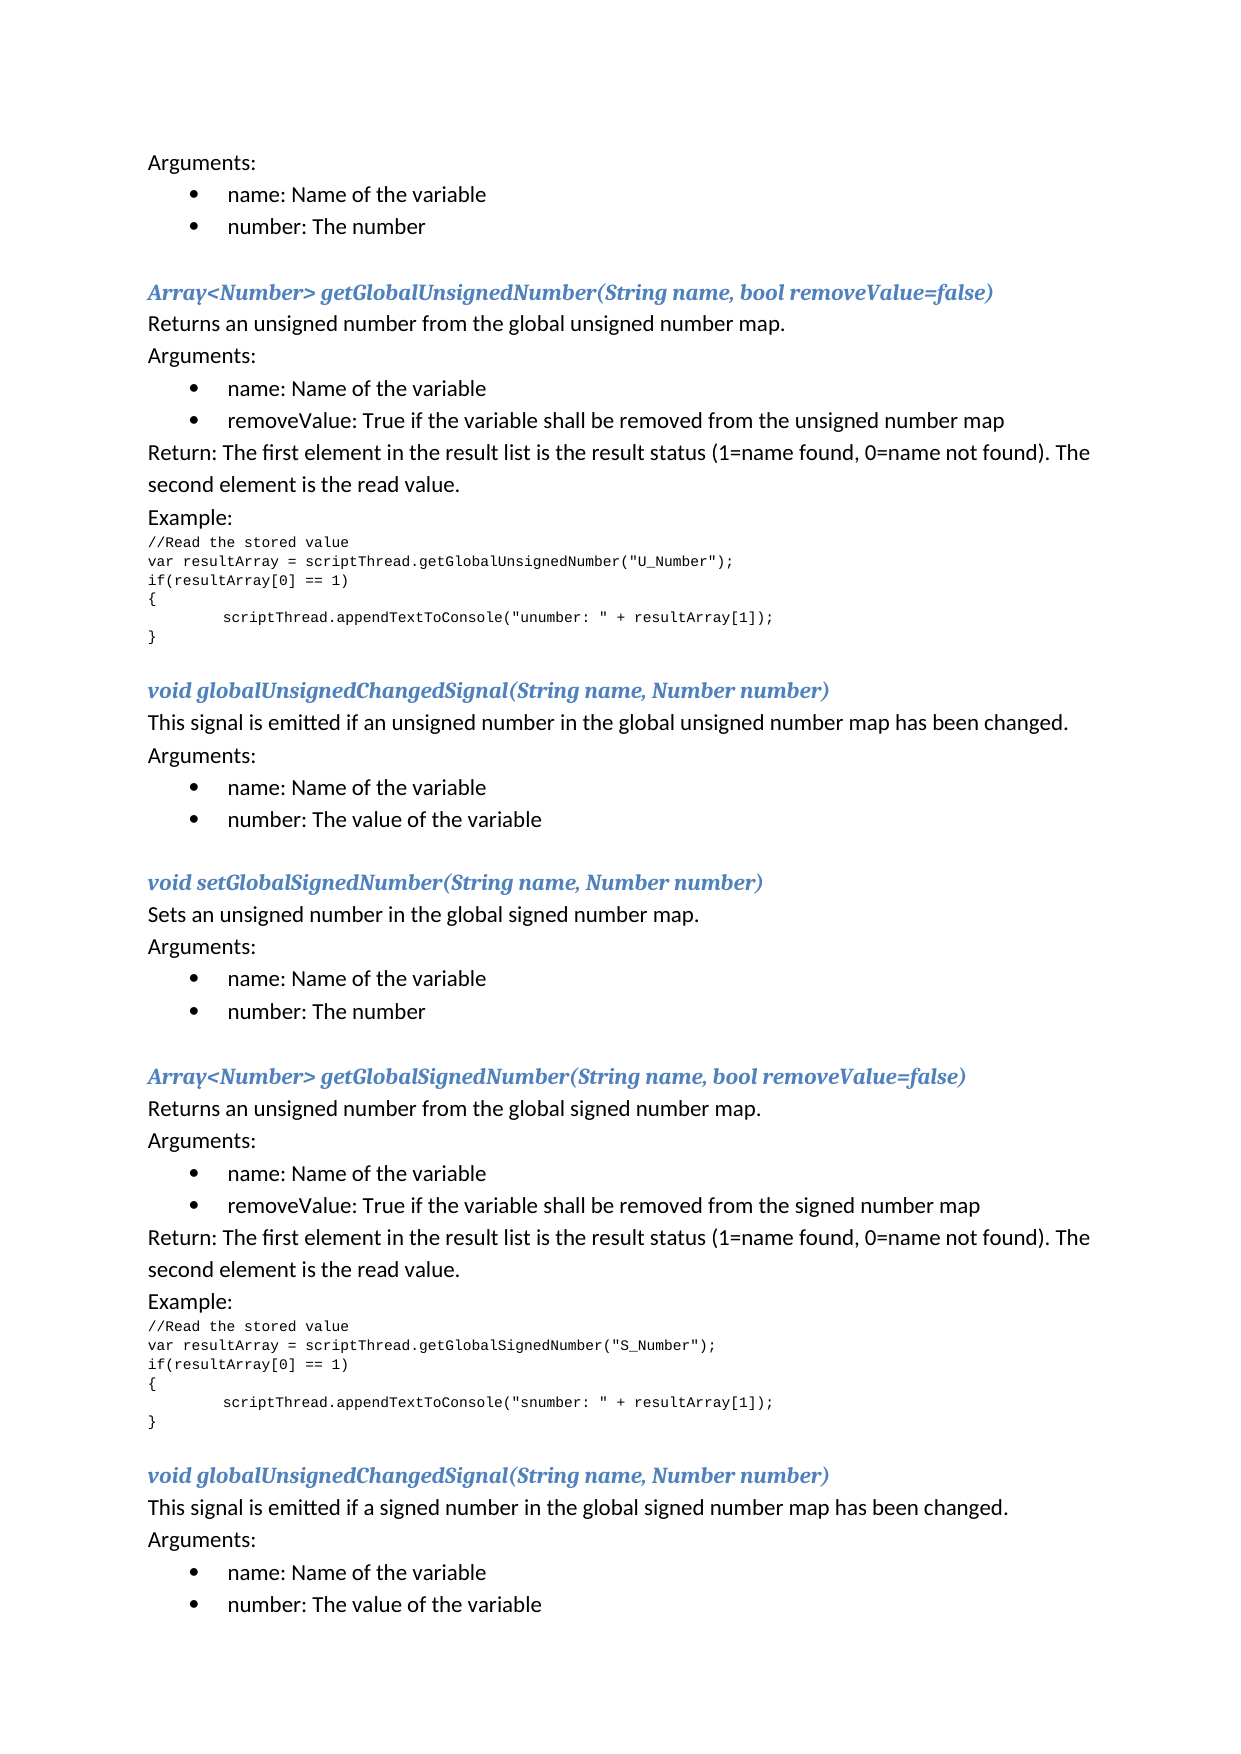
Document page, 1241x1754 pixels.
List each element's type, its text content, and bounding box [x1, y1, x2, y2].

list name: Name of the variable [190, 374, 1093, 402]
list scriptThread.appendTextToConsole("snumber: " + resultArray[1]); [148, 1395, 1093, 1412]
subtitle void globalUnsignedChangedSignal(String name, Number number) [148, 678, 1093, 705]
list number: The value of the variable [190, 1590, 1093, 1618]
list removeValue: True if the variable shall be removed from the signed number map [190, 1191, 1093, 1219]
text Arguments: [148, 1526, 1093, 1553]
list //Read the stored value [148, 535, 1093, 551]
text This signal is emitted if a signed number in the global signed number map has been changed. [148, 1493, 1093, 1521]
list Return: The first element in the result list is the result status (1=name found, 0=name not found). The second element is the read value. [148, 438, 1093, 498]
list var resultArray = scriptThread.getGlobalSignedNumber("S_Number"); [148, 1338, 1093, 1355]
text Arguments: [148, 932, 1093, 960]
list number: The value of the variable [190, 805, 1093, 833]
list { [148, 1376, 1093, 1393]
list Return: The first element in the result list is the result status (1=name found, 0=name not found). The second element is the read value. [148, 1223, 1093, 1283]
subtitle void setGlobalSignedNumber(String name, Number number) [148, 870, 1093, 896]
list } [148, 1414, 1093, 1431]
list //Read the stored value [148, 1319, 1093, 1336]
list name: Name of the variable [190, 1159, 1093, 1187]
subtitle Array<Number> getGlobalUnsignedNumber(String name, bool removeValue=false) [148, 279, 1093, 306]
list if(resultArray[0] == 1) [148, 1357, 1093, 1374]
list var resultArray = scriptThread.getGlobalUnsignedNumber("U_Number"); [148, 554, 1093, 570]
text This signal is emitted if an unsigned number in the global unsigned number map has been changed. [148, 708, 1093, 737]
list removeValue: True if the variable shall be removed from the unsigned number map [190, 406, 1093, 434]
list number: The number [190, 212, 1093, 240]
text Returns an unsigned number from the global signed number map. [148, 1094, 1093, 1122]
text Arguments: [148, 741, 1093, 769]
list Example: [148, 503, 1093, 531]
text Returns an unsigned number from the global unsigned number map. [148, 309, 1093, 337]
list number: The number [190, 997, 1093, 1025]
subtitle Array<Number> getGlobalSignedNumber(String name, bool removeValue=false) [148, 1064, 1093, 1090]
list Example: [148, 1287, 1093, 1315]
list name: Name of the variable [190, 180, 1093, 208]
text Arguments: [148, 148, 1093, 176]
list { [148, 592, 1093, 608]
list name: Name of the variable [190, 773, 1093, 801]
list name: Name of the variable [190, 1558, 1093, 1586]
subtitle void globalUnsignedChangedSignal(String name, Number number) [148, 1463, 1093, 1489]
text Sets an unsigned number in the global signed number map. [148, 900, 1093, 928]
text Arguments: [148, 342, 1093, 370]
list if(resultArray[0] == 1) [148, 573, 1093, 589]
list scriptThread.appendTextToConsole("unumber: " + resultArray[1]); [148, 611, 1093, 627]
text Arguments: [148, 1126, 1093, 1154]
list } [148, 629, 1093, 646]
list name: Name of the variable [190, 964, 1093, 993]
